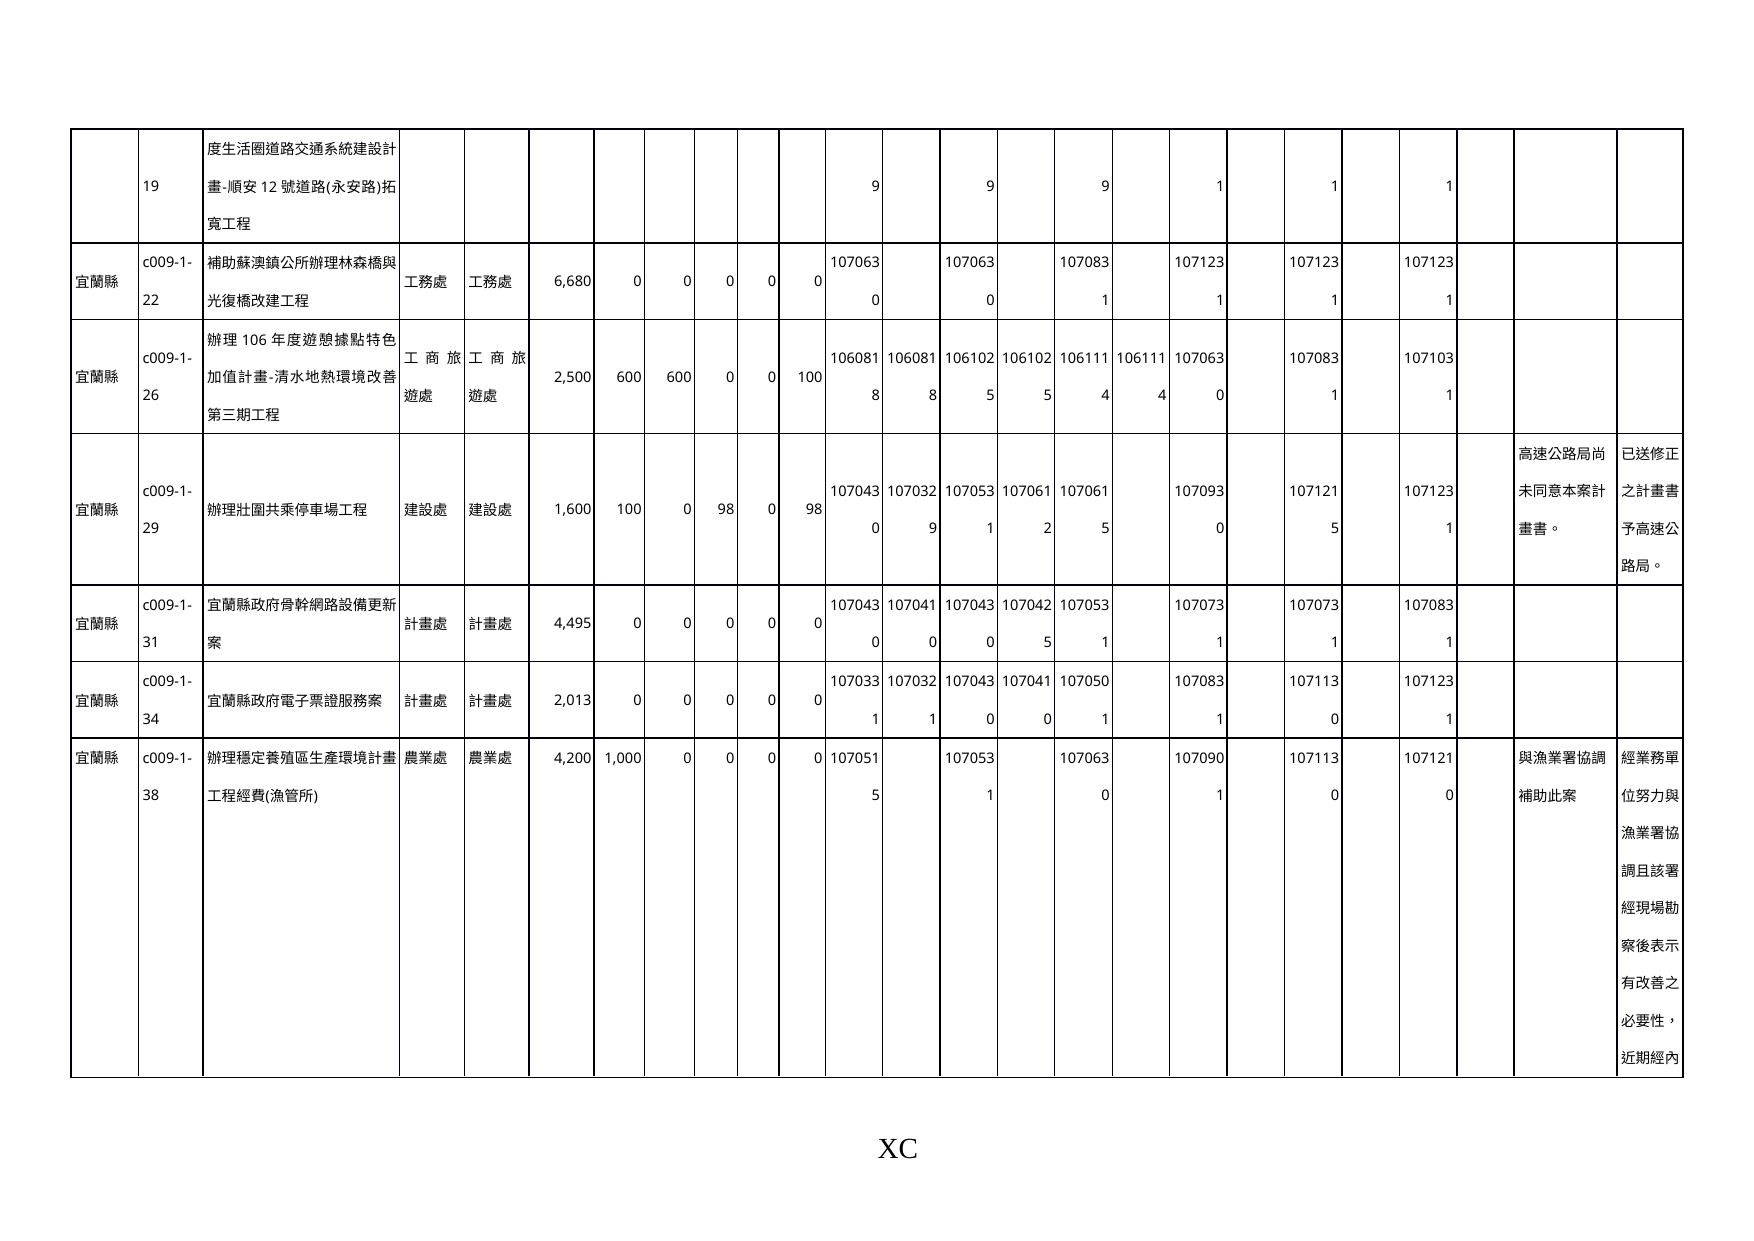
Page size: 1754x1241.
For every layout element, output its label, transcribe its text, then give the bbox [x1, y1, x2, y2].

table_cell 1071215 [1285, 434, 1341, 584]
table_cell [1343, 434, 1399, 584]
table_cell 1061025 [941, 320, 997, 433]
table_cell 1070630 [941, 244, 997, 318]
table_cell [883, 130, 939, 242]
table_cell 0 [780, 586, 825, 661]
table_cell 宜蘭縣 [72, 586, 138, 661]
table_cell [1113, 586, 1169, 661]
table_cell 1070329 [883, 434, 939, 584]
table_cell 0 [738, 739, 778, 1076]
table_cell 100 [595, 434, 644, 584]
table_cell 1 [1400, 130, 1456, 242]
table_cell [1618, 244, 1682, 318]
table_cell 9 [1055, 130, 1112, 242]
table_cell [1113, 244, 1169, 318]
table_cell 1071231 [1400, 434, 1456, 584]
table_cell [1618, 662, 1682, 737]
table_cell 工商旅遊處 [400, 320, 464, 433]
table_cell [1228, 320, 1284, 433]
table_cell 0 [645, 739, 694, 1076]
table_cell 1070531 [941, 739, 997, 1076]
table_cell [1515, 244, 1616, 318]
table_cell [1343, 244, 1399, 318]
table_cell c009-1-38 [139, 739, 202, 1076]
table_cell 0 [595, 244, 644, 318]
table_cell [1113, 662, 1169, 737]
table_cell 0 [780, 662, 825, 737]
table_cell [883, 244, 939, 318]
table_cell [1458, 320, 1513, 433]
table_cell 1070731 [1170, 586, 1226, 661]
table_cell 0 [595, 586, 644, 661]
table_cell [530, 130, 593, 242]
table_cell 宜蘭縣 [72, 244, 138, 318]
table_cell 0 [695, 586, 737, 661]
table_cell 1 [1170, 130, 1226, 242]
table_cell 0 [738, 662, 778, 737]
table_cell c009-1-22 [139, 244, 202, 318]
table_cell 1070430 [941, 662, 997, 737]
table_cell c009-1-34 [139, 662, 202, 737]
table_cell [645, 130, 694, 242]
table_cell [1458, 244, 1513, 318]
table_cell [1228, 739, 1284, 1076]
table_cell 1,600 [530, 434, 593, 584]
table_cell 1060818 [883, 320, 939, 433]
table_cell 1071231 [1285, 244, 1341, 318]
table_cell 工務處 [465, 244, 528, 318]
table_cell 補助蘇澳鎮公所辦理林森橋與光復橋改建工程 [204, 244, 399, 318]
table_cell 宜蘭縣 [72, 739, 138, 1076]
table_cell 1070410 [883, 586, 939, 661]
table_cell 1061025 [998, 320, 1054, 433]
table_cell 建設處 [465, 434, 528, 584]
table_cell 0 [738, 586, 778, 661]
table_cell 0 [780, 739, 825, 1076]
table_cell [1228, 586, 1284, 661]
table_cell [738, 130, 778, 242]
table_cell 1070331 [826, 662, 882, 737]
table_cell [1343, 320, 1399, 433]
table_cell 辦理106年度遊憩據點特色加值計畫-清水地熱環境改善第三期工程 [204, 320, 399, 433]
table_cell 0 [695, 739, 737, 1076]
table_cell [1618, 320, 1682, 433]
table_cell [1343, 662, 1399, 737]
table_cell 1060818 [826, 320, 882, 433]
table_cell 計畫處 [465, 662, 528, 737]
table_cell 0 [595, 662, 644, 737]
table_cell [1515, 586, 1616, 661]
table_cell 1071231 [1400, 662, 1456, 737]
table_cell 1070831 [1170, 662, 1226, 737]
table_cell 1070430 [941, 586, 997, 661]
table_cell [998, 130, 1054, 242]
table_cell 0 [695, 662, 737, 737]
table_cell 計畫處 [400, 662, 464, 737]
table_cell 100 [780, 320, 825, 433]
table_cell [1515, 662, 1616, 737]
table_cell 98 [780, 434, 825, 584]
table_cell 1070430 [826, 586, 882, 661]
table_cell [1343, 130, 1399, 242]
table_cell 1070515 [826, 739, 882, 1076]
table_cell 0 [738, 244, 778, 318]
table_cell [998, 739, 1054, 1076]
table_cell 度生活圈道路交通系統建設計畫-順安12號道路(永安路)拓寬工程 [204, 130, 399, 242]
table_cell 1070901 [1170, 739, 1226, 1076]
table_cell 建設處 [400, 434, 464, 584]
table_cell [1113, 130, 1169, 242]
table_cell 計畫處 [465, 586, 528, 661]
table_cell 1070501 [1055, 662, 1112, 737]
table_cell [998, 244, 1054, 318]
table_cell 與漁業署協調補助此案 [1515, 739, 1616, 1076]
table_cell [780, 130, 825, 242]
table_cell [1515, 130, 1616, 242]
table_cell 宜蘭縣 [72, 434, 138, 584]
table_cell 高速公路局尚未同意本案計畫書。 [1515, 434, 1616, 584]
table_cell 1070831 [1285, 320, 1341, 433]
table_cell c009-1-31 [139, 586, 202, 661]
table_cell [1343, 586, 1399, 661]
table_cell 宜蘭縣 [72, 662, 138, 737]
table_cell [1515, 320, 1616, 433]
table_cell [1458, 130, 1513, 242]
table_cell 宜蘭縣 [72, 320, 138, 433]
table_cell [1228, 662, 1284, 737]
table_cell 1070731 [1285, 586, 1341, 661]
table_cell 19 [139, 130, 202, 242]
table_cell [595, 130, 644, 242]
table_cell 1070930 [1170, 434, 1226, 584]
table_cell 0 [738, 320, 778, 433]
table_cell [1228, 130, 1284, 242]
table_cell 1070612 [998, 434, 1054, 584]
table_cell 0 [695, 244, 737, 318]
table_cell 0 [780, 244, 825, 318]
table_cell 1,000 [595, 739, 644, 1076]
table_cell 1070321 [883, 662, 939, 737]
table_cell 工務處 [400, 244, 464, 318]
table_cell 1070430 [826, 434, 882, 584]
table_cell 0 [695, 320, 737, 433]
table_cell [1618, 130, 1682, 242]
table_cell 1070531 [1055, 586, 1112, 661]
table_cell 0 [645, 434, 694, 584]
table_cell [400, 130, 464, 242]
table_cell 4,200 [530, 739, 593, 1076]
table_cell c009-1-26 [139, 320, 202, 433]
table_cell 1071231 [1170, 244, 1226, 318]
table_cell 1070630 [826, 244, 882, 318]
table_cell 計畫處 [400, 586, 464, 661]
table_cell 1071130 [1285, 662, 1341, 737]
table_cell c009-1-29 [139, 434, 202, 584]
table_cell 經業務單位努力與漁業署協調且該署經現場勘察後表示有改善之必要性，近期經內 [1618, 739, 1682, 1076]
table_cell 1071031 [1400, 320, 1456, 433]
table_cell 1 [1285, 130, 1341, 242]
table_cell 1071231 [1400, 244, 1456, 318]
table_cell [1228, 244, 1284, 318]
table_cell 4,495 [530, 586, 593, 661]
table_cell 2,013 [530, 662, 593, 737]
table_cell 1070831 [1400, 586, 1456, 661]
table_cell 宜蘭縣政府骨幹網路設備更新案 [204, 586, 399, 661]
table_cell 已送修正之計畫書予高速公路局。 [1618, 434, 1682, 584]
table_cell [883, 739, 939, 1076]
table_cell [695, 130, 737, 242]
table_cell 1071210 [1400, 739, 1456, 1076]
table_cell 98 [695, 434, 737, 584]
table_cell [1458, 434, 1513, 584]
table_cell 0 [738, 434, 778, 584]
table_cell 1061114 [1113, 320, 1169, 433]
table_cell 9 [941, 130, 997, 242]
table_cell 600 [595, 320, 644, 433]
table_cell [1228, 434, 1284, 584]
table_cell [1113, 434, 1169, 584]
table_cell [1343, 739, 1399, 1076]
table_cell 1070615 [1055, 434, 1112, 584]
table_cell 農業處 [400, 739, 464, 1076]
table_cell [1113, 739, 1169, 1076]
table_cell 1070410 [998, 662, 1054, 737]
table_cell 1070531 [941, 434, 997, 584]
table_cell [1458, 739, 1513, 1076]
table_cell 0 [645, 586, 694, 661]
table_cell 2,500 [530, 320, 593, 433]
table_cell 0 [645, 244, 694, 318]
table_cell 1070831 [1055, 244, 1112, 318]
table_cell 600 [645, 320, 694, 433]
table_cell 農業處 [465, 739, 528, 1076]
table_cell 辦理穩定養殖區生產環境計畫工程經費(漁管所) [204, 739, 399, 1076]
table_cell [1458, 662, 1513, 737]
table_cell 1070425 [998, 586, 1054, 661]
table_cell 宜蘭縣政府電子票證服務案 [204, 662, 399, 737]
table_cell 1071130 [1285, 739, 1341, 1076]
table_cell 1061114 [1055, 320, 1112, 433]
table_cell 1070630 [1170, 320, 1226, 433]
table_cell [465, 130, 528, 242]
table_cell [72, 130, 138, 242]
table_cell 辦理壯圍共乘停車場工程 [204, 434, 399, 584]
table_cell [1458, 586, 1513, 661]
table_cell 0 [645, 662, 694, 737]
table_cell 6,680 [530, 244, 593, 318]
table_cell 1070630 [1055, 739, 1112, 1076]
table_cell [1618, 586, 1682, 661]
table_cell 9 [826, 130, 882, 242]
table_cell 工商旅遊處 [465, 320, 528, 433]
